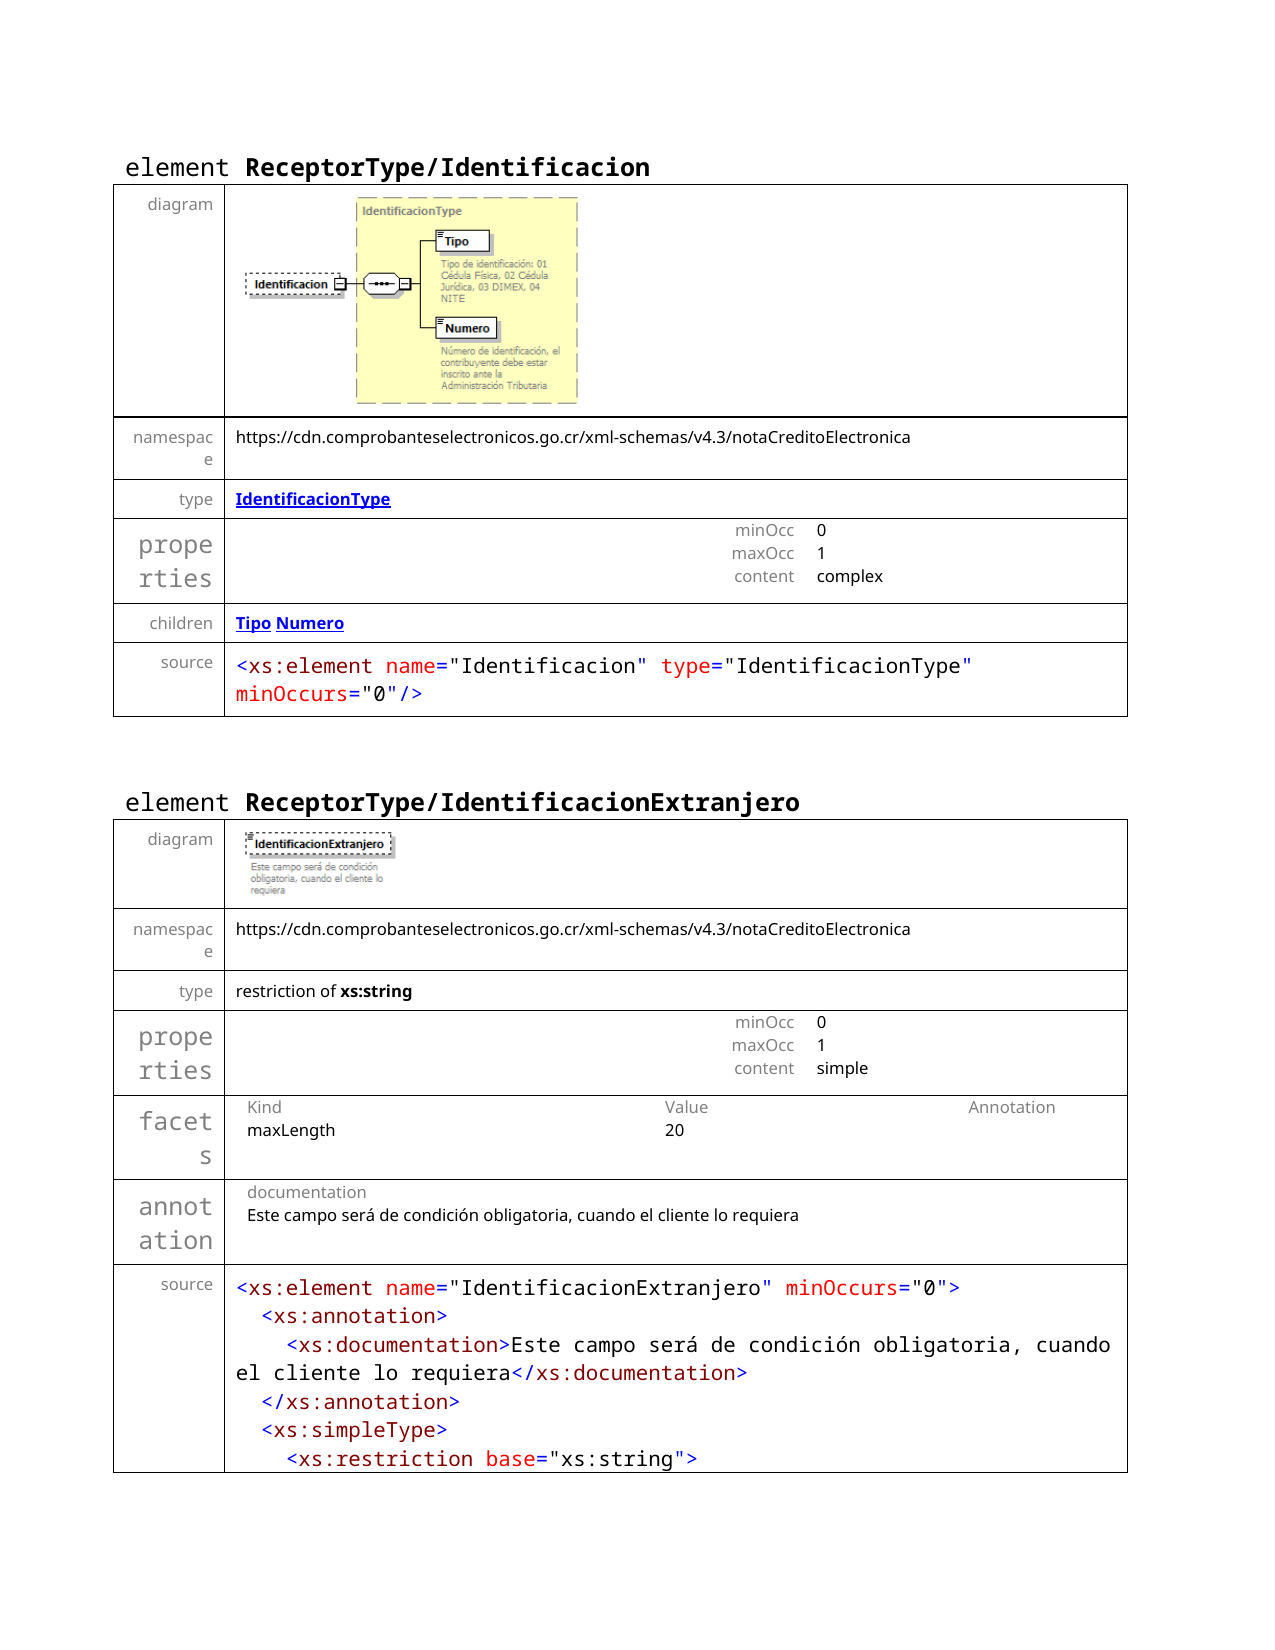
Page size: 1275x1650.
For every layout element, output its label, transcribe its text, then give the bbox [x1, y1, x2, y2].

table_header Kind [236, 1096, 654, 1118]
table_header Value [654, 1096, 957, 1118]
table_cell properties [114, 1011, 224, 1094]
table_cell content [236, 1056, 805, 1079]
table_cell [225, 1011, 1127, 1094]
table_cell <xs:element name="IdentificacionExtranjero" minOccurs="0"> <xs:annotation> <xs:documentation>Este campo será de condición obligatoria, cuando el cliente lo requiera</xs:documentation> </xs:annotation> <xs:simpleType> <xs:restriction base="xs:string"> [225, 1265, 1127, 1472]
table_cell maxLength [236, 1118, 654, 1141]
table_cell 20 [654, 1118, 957, 1141]
table_header 0 [805, 519, 1127, 542]
table_cell Tipo Numero [225, 604, 1127, 642]
table_header diagram [114, 820, 224, 908]
table_cell source [114, 1265, 224, 1472]
table_cell properties [114, 519, 224, 603]
table_cell children [114, 604, 224, 642]
table_cell 1 [805, 542, 1127, 564]
table_cell maxOcc [236, 1034, 805, 1056]
table_cell [957, 1118, 1127, 1141]
picture [235, 827, 406, 901]
table_header [225, 185, 1127, 416]
table_header minOcc [236, 1011, 805, 1033]
table_cell maxOcc [236, 542, 805, 564]
table_cell <xs:element name="Identificacion" type="IdentificacionType" minOccurs="0"/> [225, 643, 1127, 716]
table_header documentation [236, 1180, 1127, 1203]
table_cell content [236, 564, 805, 587]
table_header diagram [114, 185, 224, 416]
table_cell [225, 1096, 1127, 1179]
table_cell namespace [114, 418, 224, 478]
text element ReceptorType/IdentificacionExtranjero [125, 785, 1150, 819]
table_cell restriction of xs:string [225, 971, 1127, 1010]
table_cell facets [114, 1096, 224, 1179]
table_header Annotation [957, 1096, 1127, 1118]
table_cell annotation [114, 1180, 224, 1264]
table_header 0 [805, 1011, 1127, 1033]
table_header minOcc [236, 519, 805, 542]
table_cell 1 [805, 1034, 1127, 1056]
table_header [225, 820, 1127, 908]
table_cell IdentificacionType [225, 480, 1127, 518]
table_cell https://cdn.comprobanteselectronicos.go.cr/xml-schemas/v4.3/notaCreditoElectronica [225, 909, 1127, 970]
table_cell type [114, 971, 224, 1010]
table_cell simple [805, 1056, 1127, 1079]
table_cell [225, 1180, 1127, 1264]
table_cell complex [805, 564, 1127, 587]
text element ReceptorType/Identificacion [125, 150, 1150, 184]
table_cell type [114, 480, 224, 518]
table_cell [225, 519, 1127, 603]
table_cell source [114, 643, 224, 716]
picture [235, 193, 588, 409]
table_cell Este campo será de condición obligatoria, cuando el cliente lo requiera [236, 1203, 1127, 1226]
table_cell https://cdn.comprobanteselectronicos.go.cr/xml-schemas/v4.3/notaCreditoElectronica [225, 418, 1127, 478]
table_cell namespace [114, 909, 224, 970]
